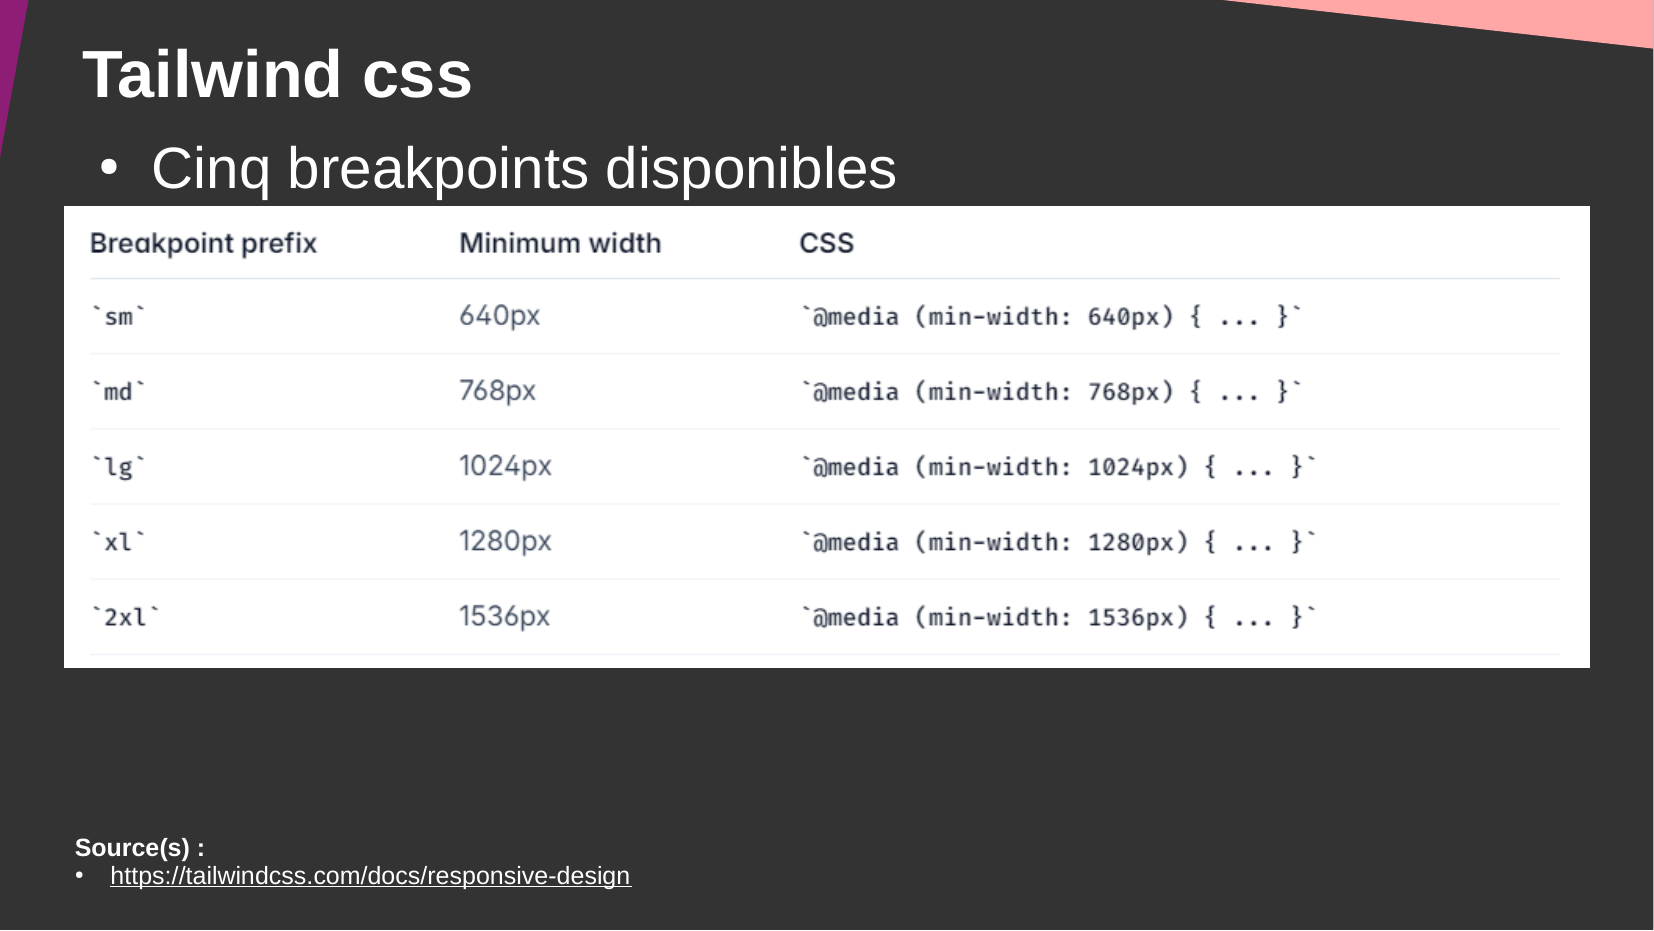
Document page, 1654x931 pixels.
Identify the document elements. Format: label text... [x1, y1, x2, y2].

text_box [0, 0, 29, 158]
list Cinq breakpoints disponibles [80, 135, 1605, 213]
text_box [1222, 0, 1654, 49]
text_box Source(s) : https://tailwindcss.com/docs/responsive-design [60, 826, 1546, 926]
picture [64, 206, 1590, 668]
title Tailwind css [82, 37, 1571, 122]
